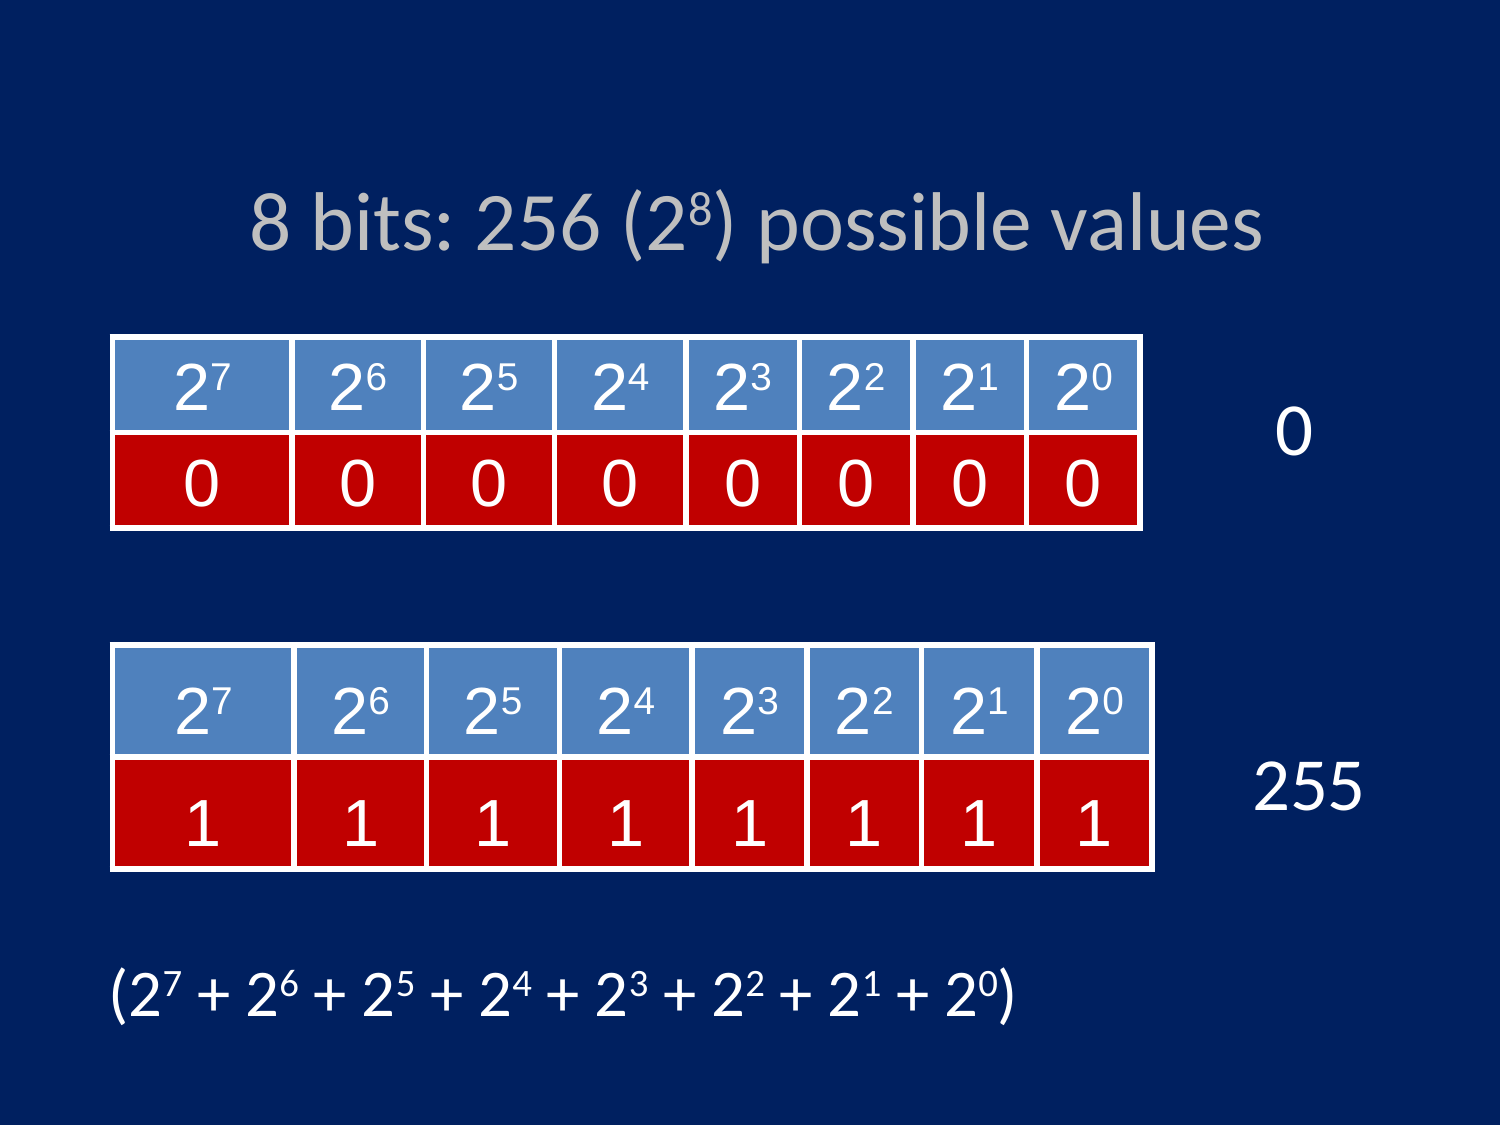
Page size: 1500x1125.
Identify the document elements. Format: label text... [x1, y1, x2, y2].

table_header 23 [695, 648, 804, 754]
table_header 27 [115, 648, 291, 754]
table_cell 1 [695, 760, 804, 866]
table_cell 1 [1040, 760, 1149, 866]
text_box 0 [1261, 372, 1356, 478]
table_cell 0 [689, 435, 797, 525]
table_header 26 [295, 340, 421, 430]
table_header 27 [115, 340, 289, 430]
text_box (27 + 26 + 25 + 24 + 23 + 22 + 21 + 20) [94, 942, 1453, 1038]
table_cell 1 [924, 760, 1034, 866]
table_cell 0 [916, 435, 1024, 525]
table_header 20 [1029, 340, 1137, 430]
table_cell 0 [426, 435, 552, 525]
table_cell 0 [295, 435, 421, 525]
table_cell 0 [1029, 435, 1137, 525]
text_box 8 bits: 256 (28) possible values [14, 121, 1500, 313]
text_box 255 [1237, 727, 1450, 833]
table_header 24 [562, 648, 689, 754]
table_cell 1 [810, 760, 919, 866]
table_header 21 [924, 648, 1034, 754]
table_cell 1 [115, 760, 291, 866]
table_cell 0 [115, 435, 289, 525]
table_header 23 [689, 340, 797, 430]
table_cell 0 [557, 435, 683, 525]
table_header 26 [297, 648, 424, 754]
table_cell 0 [802, 435, 910, 525]
table_header 22 [810, 648, 919, 754]
table_header 21 [916, 340, 1024, 430]
table_header 24 [557, 340, 683, 430]
table_header 25 [429, 648, 557, 754]
table_header 20 [1040, 648, 1149, 754]
table_header 25 [426, 340, 552, 430]
table_header 22 [802, 340, 910, 430]
table_cell 1 [429, 760, 557, 866]
table_cell 1 [562, 760, 689, 866]
table_cell 1 [297, 760, 424, 866]
